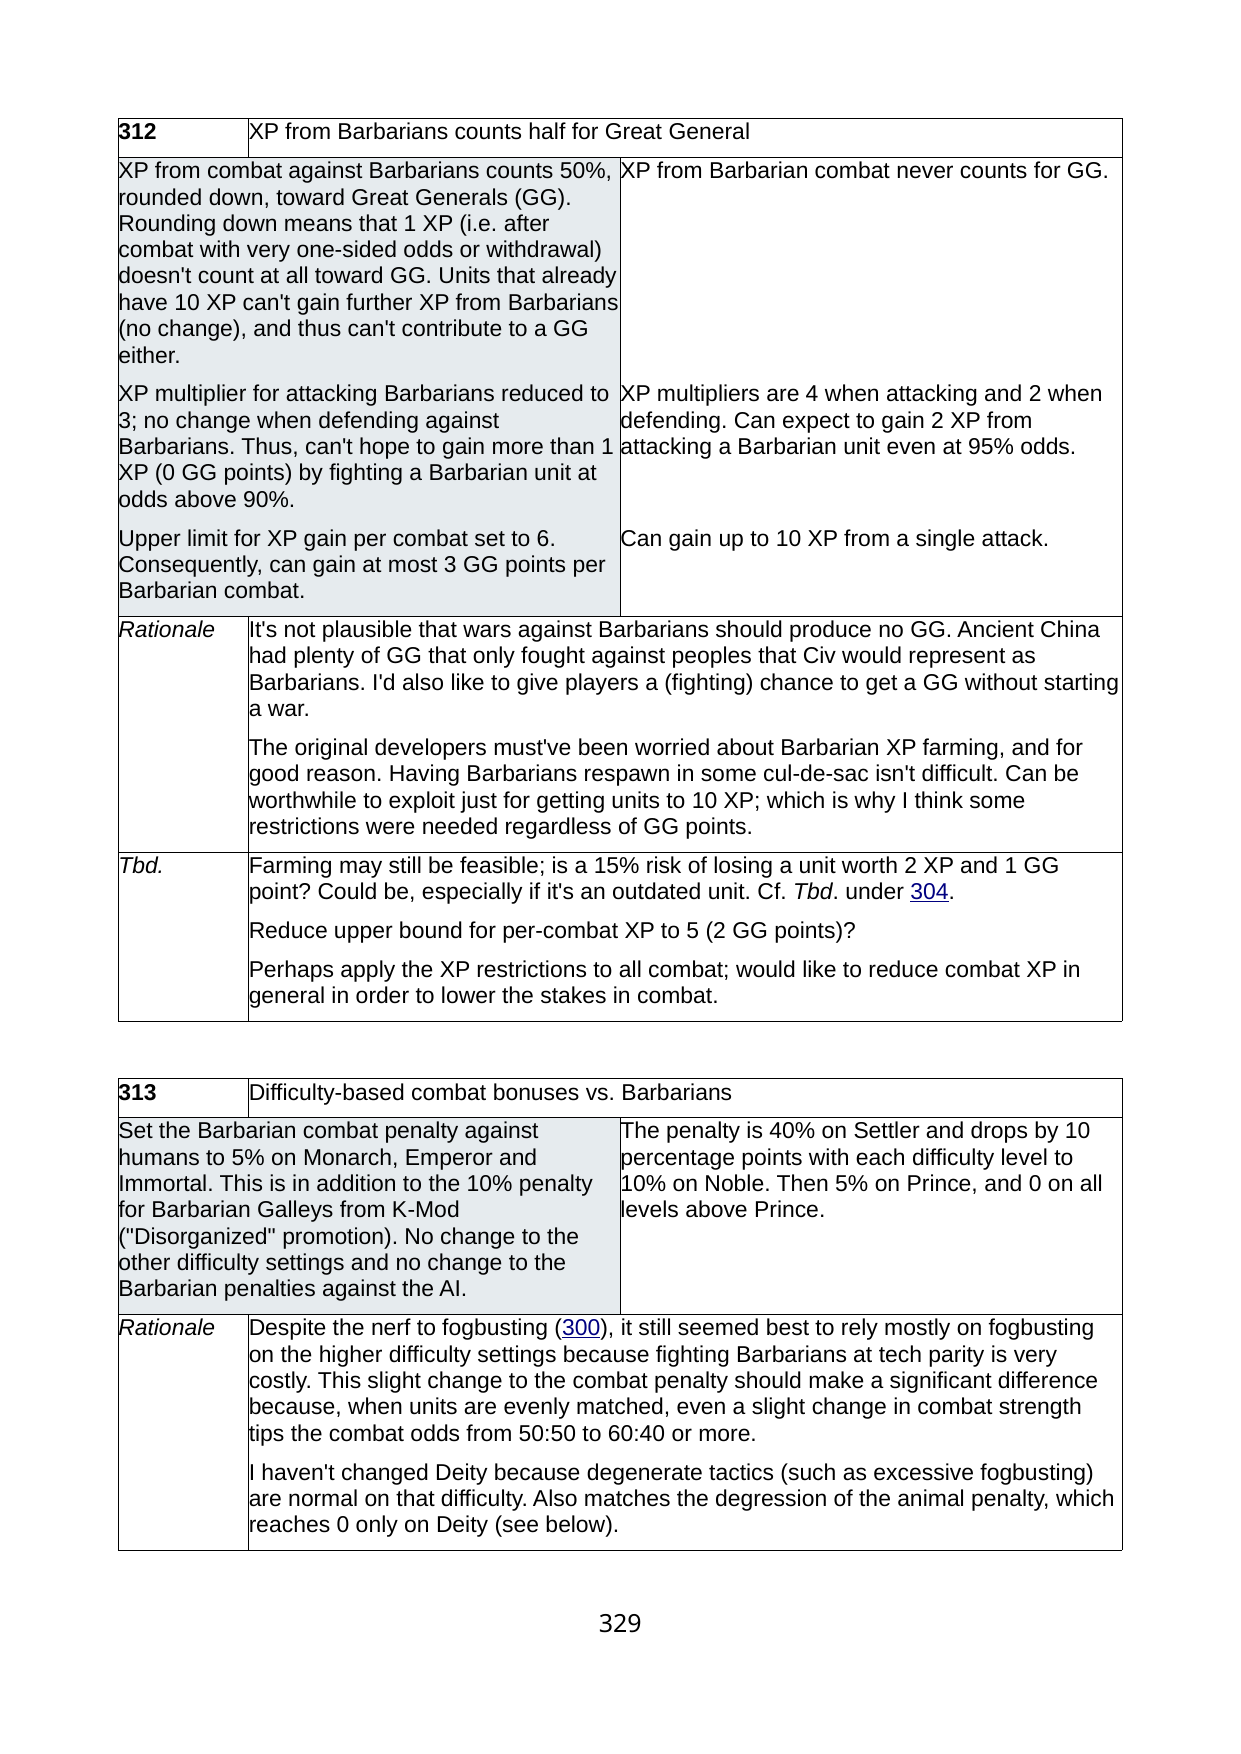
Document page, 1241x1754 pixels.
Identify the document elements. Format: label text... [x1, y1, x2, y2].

table_cell XP from combat against Barbarians counts 50%, rounded down, toward Great Generals (GG). Rounding down means that 1 XP (i.e. after combat with very one-sided odds or withdrawal) doesn't count at all toward GG. Units that already have 10 XP can't gain further XP from Barbarians (no change), and thus can't contribute to a GG either. XP multiplier for attacking Barbarians reduced to 3; no change when defending against Barbarians. Thus, can't hope to gain more than 1 XP (0 GG points) by fighting a Barbarian unit at odds above 90%. Upper limit for XP gain per combat set to 6. Consequently, can gain at most 3 GG points per Barbarian combat. [119, 158, 620, 616]
table_cell XP from Barbarian combat never counts for GG. XP multipliers are 4 when attacking and 2 when defending. Can expect to gain 2 XP from attacking a Barbarian unit even at 95% odds. Can gain up to 10 XP from a single attack. [621, 158, 1122, 616]
table_header 313 [119, 1079, 248, 1117]
table_cell Farming may still be feasible; is a 15% risk of losing a unit worth 2 XP and 1 GG point? Could be, especially if it's an outdated unit. Cf. Tbd. under 304. Reduce upper bound for per-combat XP to 5 (2 GG points)? Perhaps apply the XP restrictions to all combat; would like to reduce combat XP in general in order to lower the stakes in combat. [249, 853, 1122, 1021]
table_cell Despite the nerf to fogbusting (300), it still seemed best to rely mostly on fogbusting on the higher difficulty settings because fighting Barbarians at tech parity is very costly. This slight change to the combat penalty should make a significant difference because, when units are evenly matched, even a slight change in combat strength tips the combat odds from 50:50 to 60:40 or more. I haven't changed Deity because degenerate tactics (such as excessive fogbusting) are normal on that difficulty. Also matches the degression of the animal penalty, which reaches 0 only on Deity (see below). [249, 1315, 1122, 1550]
table_cell It's not plausible that wars against Barbarians should produce no GG. Ancient China had plenty of GG that only fought against peoples that Civ would represent as Barbarians. I'd also like to give players a (fighting) chance to get a GG without starting a war. The original developers must've been worried about Barbarian XP farming, and for good reason. Having Barbarians respawn in some cul-de-sac isn't difficult. Can be worthwhile to exploit just for getting units to 10 XP; which is why I think some restrictions were needed regardless of GG points. [249, 617, 1122, 852]
table_cell The penalty is 40% on Settler and drops by 10 percentage points with each difficulty level to 10% on Noble. Then 5% on Prince, and 0 on all levels above Prince. [621, 1118, 1122, 1314]
table_cell Tbd. [119, 853, 248, 1021]
table_cell Rationale [119, 617, 248, 852]
table_cell Set the Barbarian combat penalty against humans to 5% on Monarch, Emperor and Immortal. This is in addition to the 10% penalty for Barbarian Galleys from K‑Mod ("Disorganized" promotion). No change to the other difficulty settings and no change to the Barbarian penalties against the AI. [119, 1118, 620, 1314]
table_cell 312 [119, 119, 248, 157]
table_cell XP from Barbarians counts half for Great General [249, 119, 1122, 157]
table_header Difficulty-based combat bonuses vs. Barbarians [249, 1079, 1122, 1117]
table_cell Rationale [119, 1315, 248, 1550]
